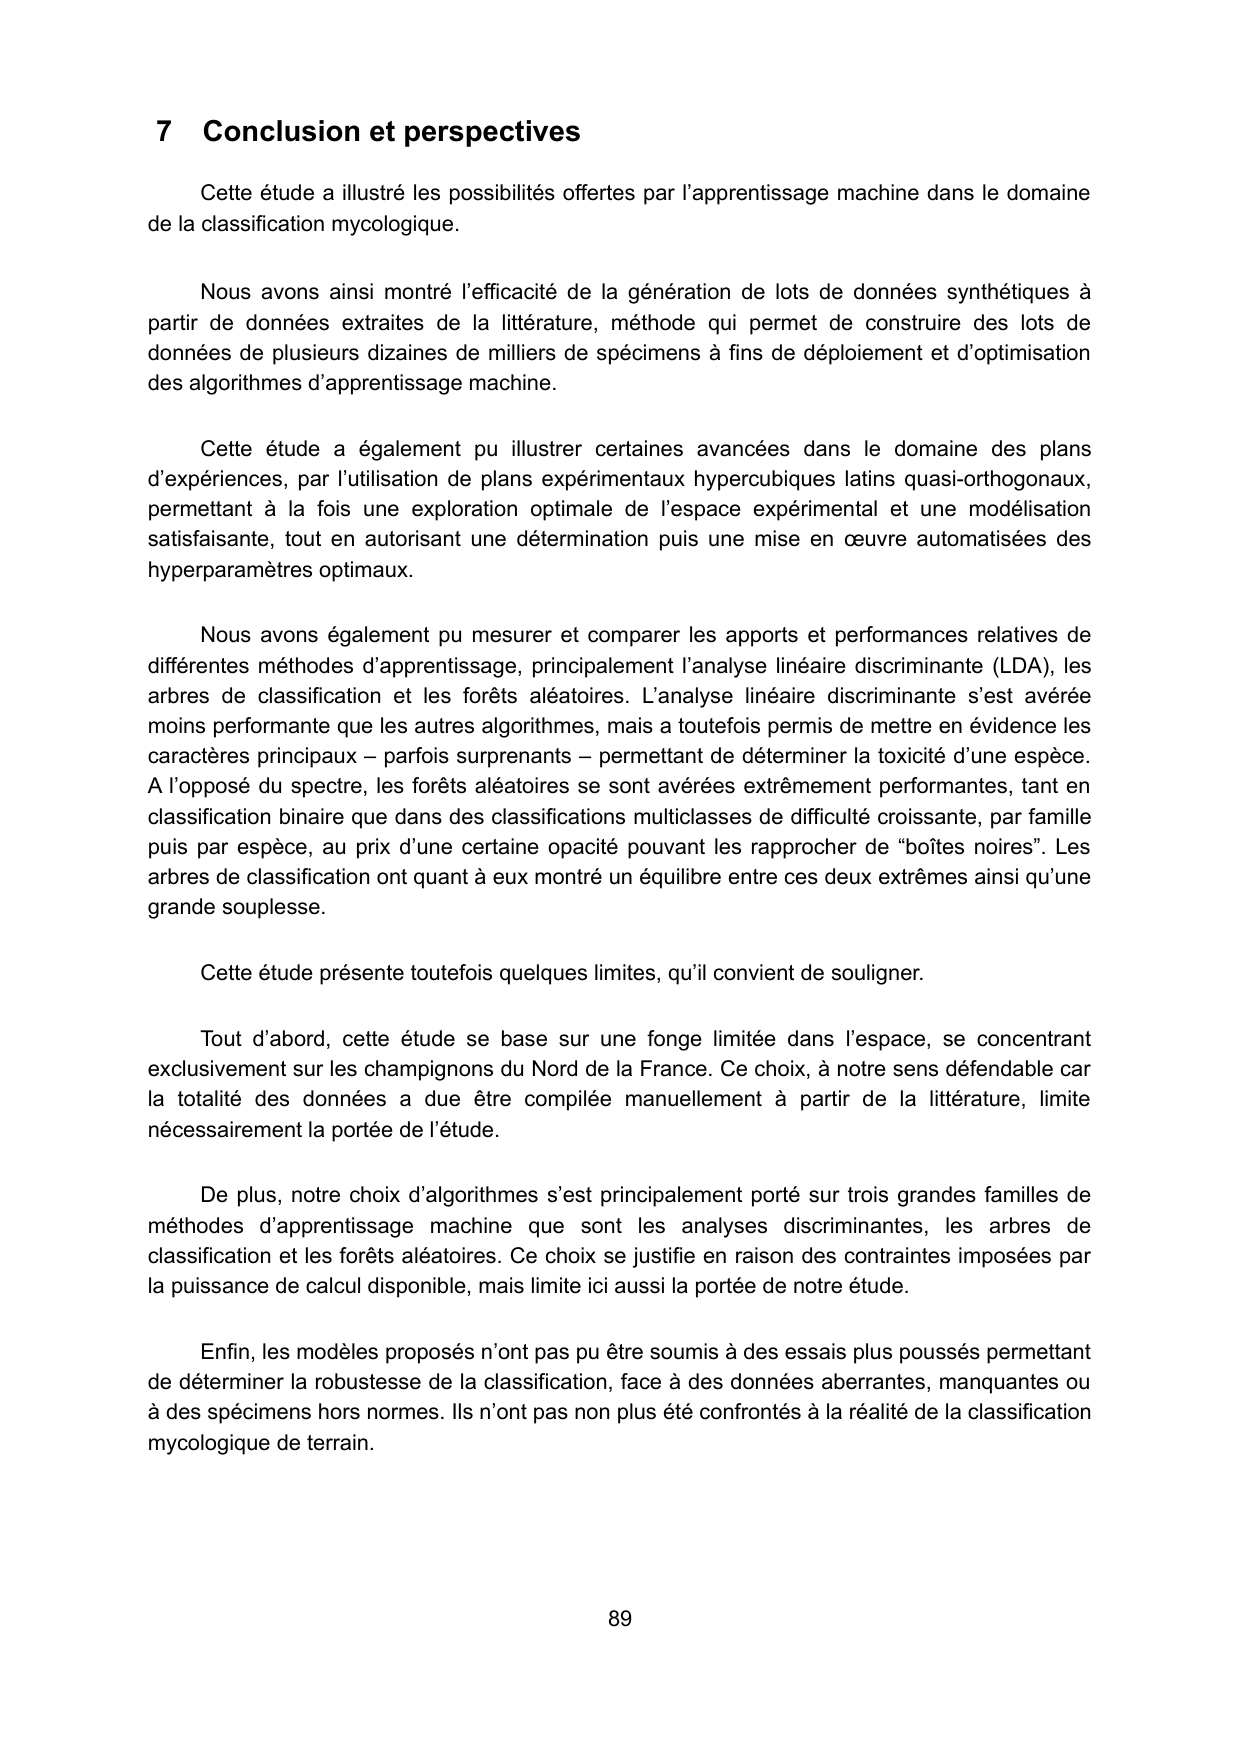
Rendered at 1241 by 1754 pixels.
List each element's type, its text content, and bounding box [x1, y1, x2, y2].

text Nous avons ainsi montré l’efficacité de la génération de lots de données synthétiques à partir de données extraites de la littérature, méthode qui permet de construire des lots de données de plusieurs dizaines de milliers de spécimens à fins de déploiement et d’optimisation des algorithmes d’apprentissage machine. [148, 279, 1093, 395]
text De plus, notre choix d’algorithmes s’est principalement porté sur trois grandes familles de méthodes d’apprentissage machine que sont les analyses discriminantes, les arbres de classification et les forêts aléatoires. Ce choix se justifie en raison des contraintes imposées par la puissance de calcul disponible, mais limite ici aussi la portée de notre étude. [148, 1182, 1093, 1298]
text Cette étude a illustré les possibilités offertes par l’apprentissage machine dans le domaine de la classification mycologique. [148, 180, 1093, 236]
text Enfin, les modèles proposés n’ont pas pu être soumis à des essais plus poussés permettant de déterminer la robustesse de la classification, face à des données aberrantes, manquantes ou à des spécimens hors normes. Ils n’ont pas non plus été confrontés à la réalité de la classification mycologique de terrain. [148, 1339, 1093, 1455]
text Tout d’abord, cette étude se base sur une fonge limitée dans l’espace, se concentrant exclusivement sur les champignons du Nord de la France. Ce choix, à notre sens défendable car la totalité des données a due être compilée manuellement à partir de la littérature, limite nécessairement la portée de l’étude. [148, 1026, 1093, 1142]
text Nous avons également pu mesurer et comparer les apports et performances relatives de différentes méthodes d’apprentissage, principalement l’analyse linéaire discriminante (LDA), les arbres de classification et les forêts aléatoires. L’analyse linéaire discriminante s’est avérée moins performante que les autres algorithmes, mais a toutefois permis de mettre en évidence les caractères principaux – parfois surprenants – permettant de déterminer la toxicité d’une espèce. A l’opposé du spectre, les forêts aléatoires se sont avérées extrêmement performantes, tant en classification binaire que dans des classifications multiclasses de difficulté croissante, par famille puis par espèce, au prix d’une certaine opacité pouvant les rapprocher de “boîtes noires”. Les arbres de classification ont quant à eux montré un équilibre entre ces deux extrêmes ainsi qu’une grande souplesse. [148, 622, 1093, 919]
text Cette étude présente toutefois quelques limites, qu’il convient de souligner. [148, 960, 1093, 985]
subtitle Conclusion et perspectives [148, 113, 1093, 147]
text Cette étude a également pu illustrer certaines avancées dans le domaine des plans d’expériences, par l’utilisation de plans expérimentaux hypercubiques latins quasi-orthogonaux, permettant à la fois une exploration optimale de l’espace expérimental et une modélisation satisfaisante, tout en autorisant une détermination puis une mise en œuvre automatisées des hyperparamètres optimaux. [148, 436, 1093, 582]
